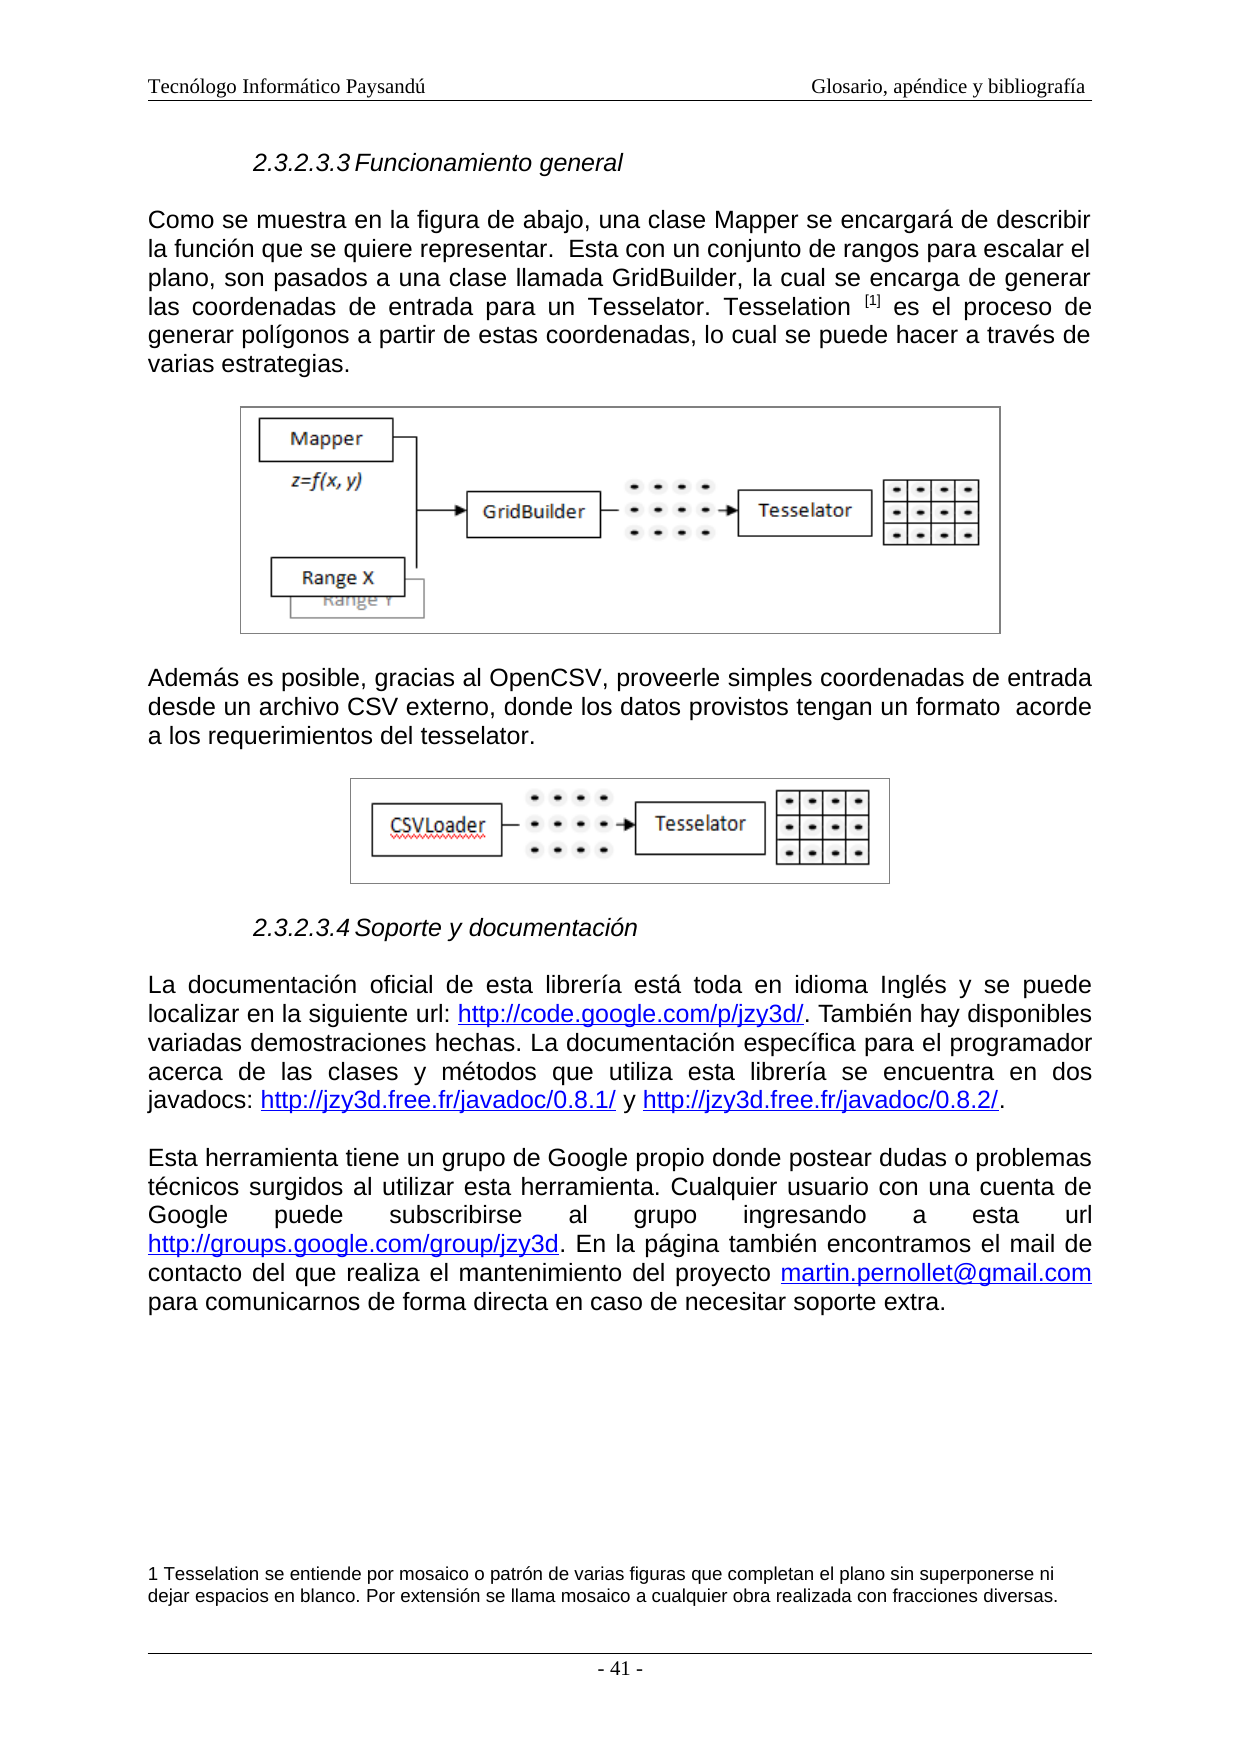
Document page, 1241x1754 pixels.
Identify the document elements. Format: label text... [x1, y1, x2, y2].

text La documentación oficial de esta librería está toda en idioma Inglés y se puede localizar en la siguiente url: http://code.google.com/p/jzy3d/. También hay disponibles variadas demostraciones hechas. La documentación específica para el programador acerca de las clases y métodos que utiliza esta librería se encuentra en dos javadocs: http://jzy3d.free.fr/javadoc/0.8.1/ y http://jzy3d.free.fr/javadoc/0.8.2/. [148, 970, 1092, 1114]
subtitle Funcionamiento general [253, 148, 1092, 176]
picture [256, 415, 984, 626]
text Esta herramienta tiene un grupo de Google propio donde postear dudas o problemas técnicos surgidos al utilizar esta herramienta. Cualquier usuario con una cuenta de Google puede subscribirse al grupo ingresando a esta url http://groups.google.com/group/jzy3d. En la página también encontramos el mail de contacto del que realiza el mantenimiento del proyecto martin.pernollet@gmail.com para comunicarnos de forma directa en caso de necesitar soporte extra. [148, 1143, 1092, 1315]
text Como se muestra en la figura de abajo, una clase Mapper se encargará de describir la función que se quiere representar. Esta con un conjunto de rangos para escalar el plano, son pasados a una clase llamada GridBuilder, la cual se encarga de generar las coordenadas de entrada para un Tesselator. Tesselation [] es el proceso de generar polígonos a partir de estas coordenadas, lo cual se puede hacer a través de varias estrategias. [148, 205, 1092, 378]
text Además es posible, gracias al OpenCSV, proveerle simples coordenadas de entrada desde un archivo CSV externo, donde los datos provistos tengan un formato acorde a los requerimientos del tesselator. [148, 663, 1092, 749]
subtitle Soporte y documentación [253, 913, 1092, 942]
text Tesselation se entiende por mosaico o patrón de varias figuras que completan el plano sin superponerse ni dejar espacios en blanco. Por extensión se llama mosaico a cualquier obra realizada con fracciones diversas. [148, 1563, 1092, 1606]
picture [366, 787, 874, 875]
